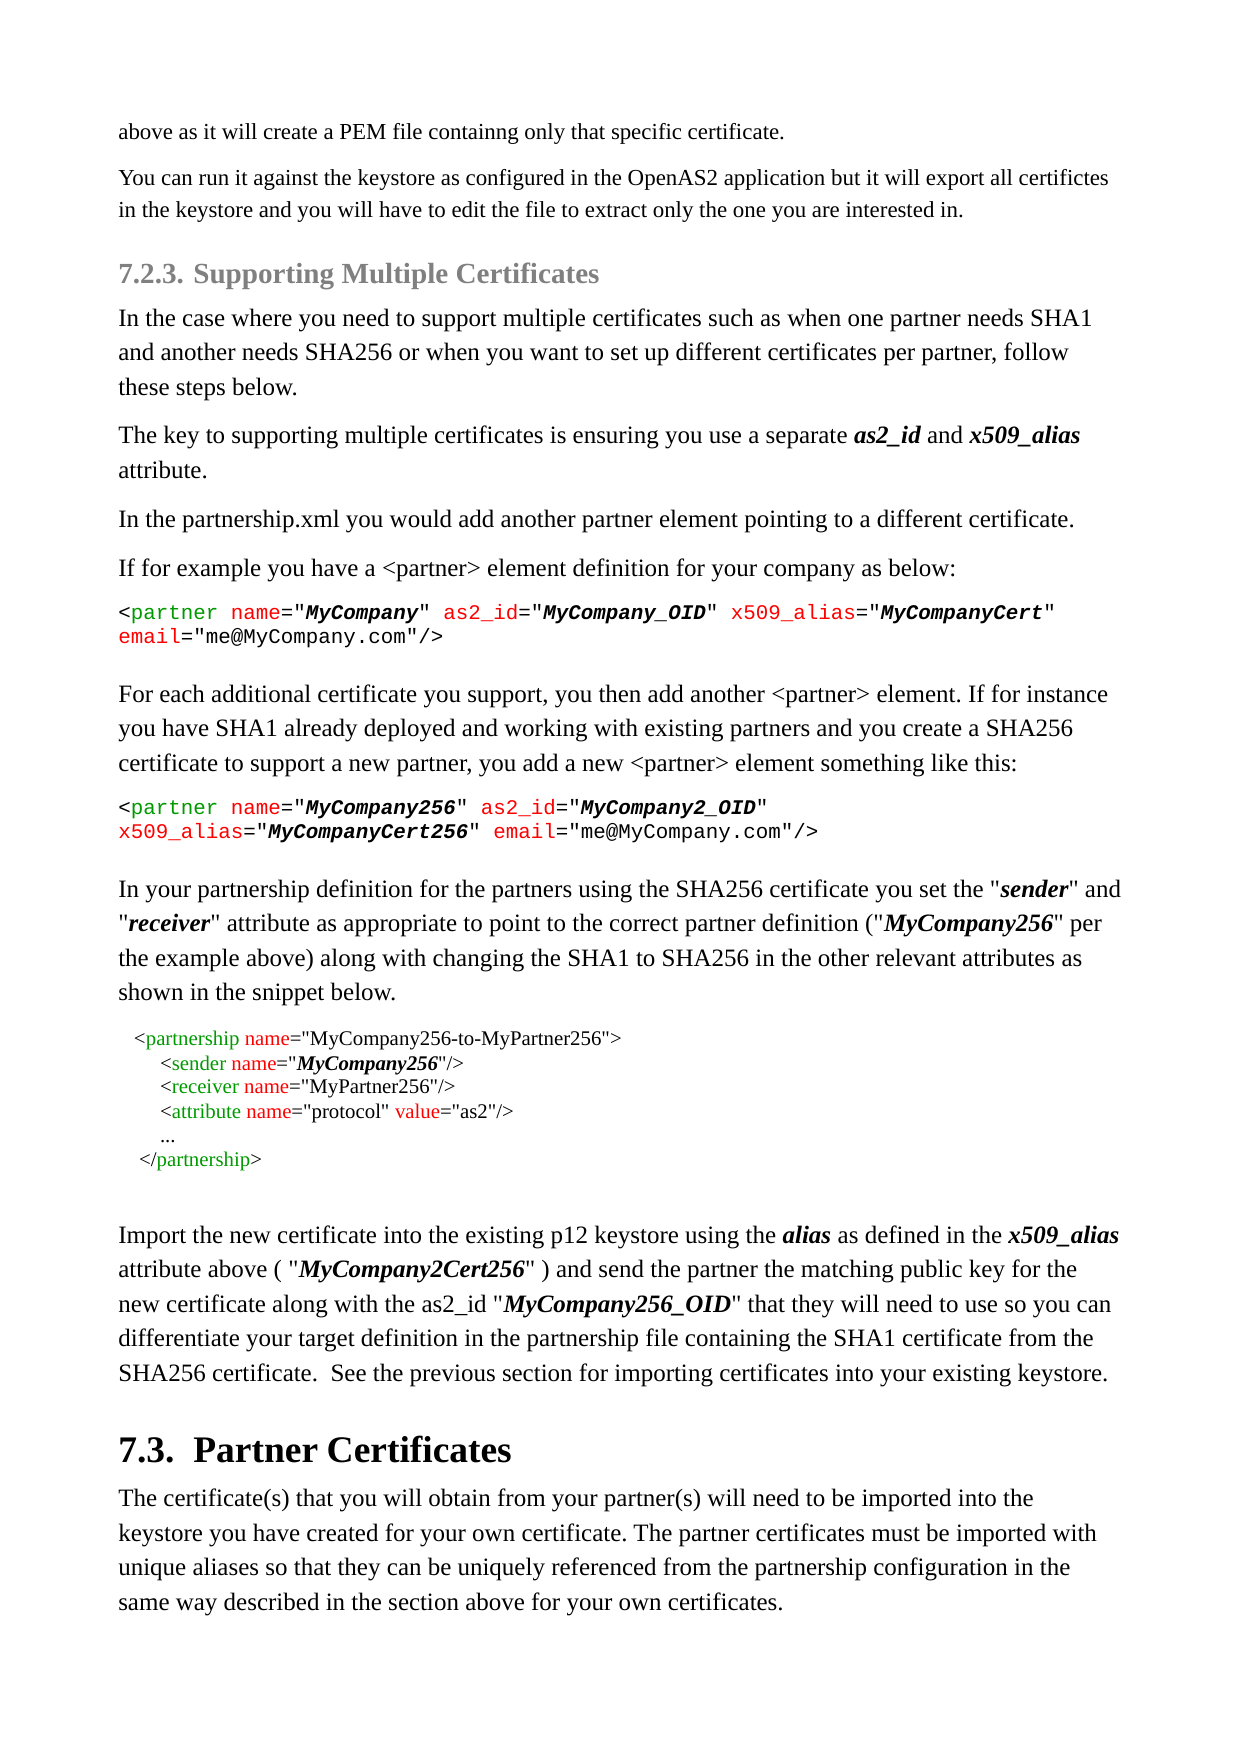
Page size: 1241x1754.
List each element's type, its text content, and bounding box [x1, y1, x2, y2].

text The key to supporting multiple certificates is ensuring you use a separate as2_id and x509_alias attribute. [118, 421, 1122, 484]
subtitle Supporting Multiple Certificates [118, 257, 1122, 290]
text above as it will create a PEM file containng only that specific certificate. [118, 118, 1122, 144]
text </partnership> [118, 1147, 1122, 1171]
text <sender name="MyCompany256"/> [118, 1050, 1122, 1074]
text In the partnership.xml you would add another partner element pointing to a different certificate. [118, 504, 1122, 533]
text For each additional certificate you support, you then add another <partner> element. If for instance you have SHA1 already deployed and working with existing partners and you create a SHA256 certificate to support a new partner, you add a new <partner> element something like this: [118, 679, 1122, 777]
text <partner name="MyCompany" as2_id="MyCompany_OID" x509_alias="MyCompanyCert" email="me@MyCompany.com"/> [118, 602, 1122, 649]
text In the case where you need to support multiple certificates such as when one partner needs SHA1 and another needs SHA256 or when you want to set up different certificates per partner, follow these steps below. [118, 303, 1122, 400]
text If for example you have a <partner> element definition for your company as below: [118, 553, 1122, 582]
text <partnership name="MyCompany256-to-MyPartner256"> [118, 1026, 1122, 1050]
subtitle Partner Certificates [118, 1428, 1122, 1471]
text <attribute name="protocol" value="as2"/> [118, 1098, 1122, 1123]
text Import the new certificate into the existing p12 keystore using the alias as defined in the x509_alias attribute above ( "MyCompany2Cert256" ) and send the partner the matching public key for the new certificate along with the as2_id "MyCompany256_OID" that they will need to use so you can differentiate your target definition in the partnership file containing the SHA1 certificate from the SHA256 certificate. See the previous section for importing certificates into your existing keystore. [118, 1220, 1122, 1386]
text <partner name="MyCompany256" as2_id="MyCompany2_OID" x509_alias="MyCompanyCert256" email="me@MyCompany.com"/> [118, 797, 1122, 844]
text ... [118, 1123, 1122, 1147]
text In your partnership definition for the partners using the SHA256 certificate you set the "sender" and "receiver" attribute as appropriate to point to the correct partner definition ("MyCompany256" per the example above) along with changing the SHA1 to SHA256 in the other relevant attributes as shown in the snippet below. [118, 874, 1122, 1006]
text You can run it against the keystore as configured in the OpenAS2 application but it will export all certifictes in the keystore and you will have to edit the file to extract only the one you are interested in. [118, 164, 1122, 222]
text The certificate(s) that you will obtain from your partner(s) will need to be imported into the keystore you have created for your own certificate. The partner certificates must be imported with unique aliases so that they can be uniquely referenced from the partnership configuration in the same way described in the section above for your own certificates. [118, 1483, 1122, 1615]
text <receiver name="MyPartner256"/> [118, 1074, 1122, 1098]
